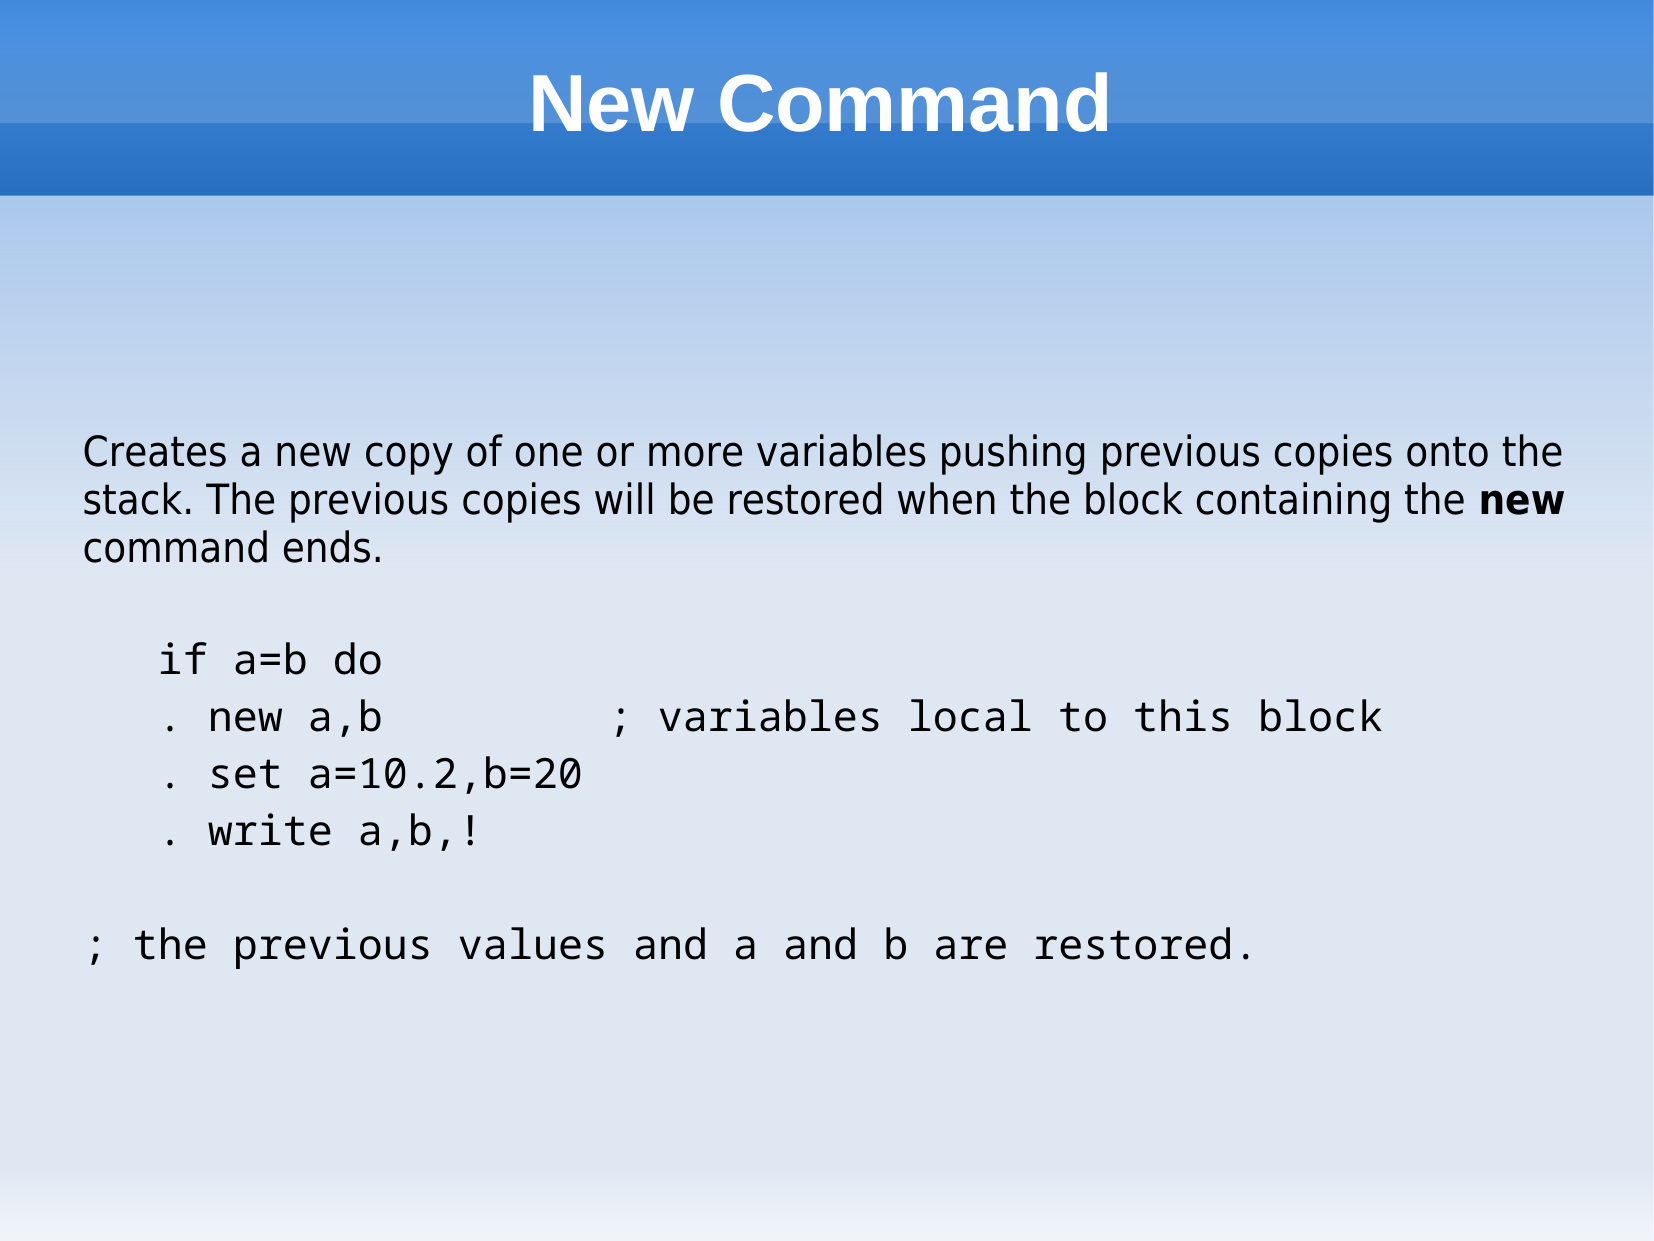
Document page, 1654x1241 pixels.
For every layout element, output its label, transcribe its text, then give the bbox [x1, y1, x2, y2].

picture [0, 0, 1654, 1241]
title New Command [76, 0, 1565, 208]
subtitle Creates a new copy of one or more variables pushing previous copies onto the stack. The previous copies will be restored when the block containing the new command ends. if a=b do . new a,b ; variables local to this block . set a=10.2,b=20 . write a,b,! ; the previous values and a and b are restored. [82, 290, 1571, 1109]
